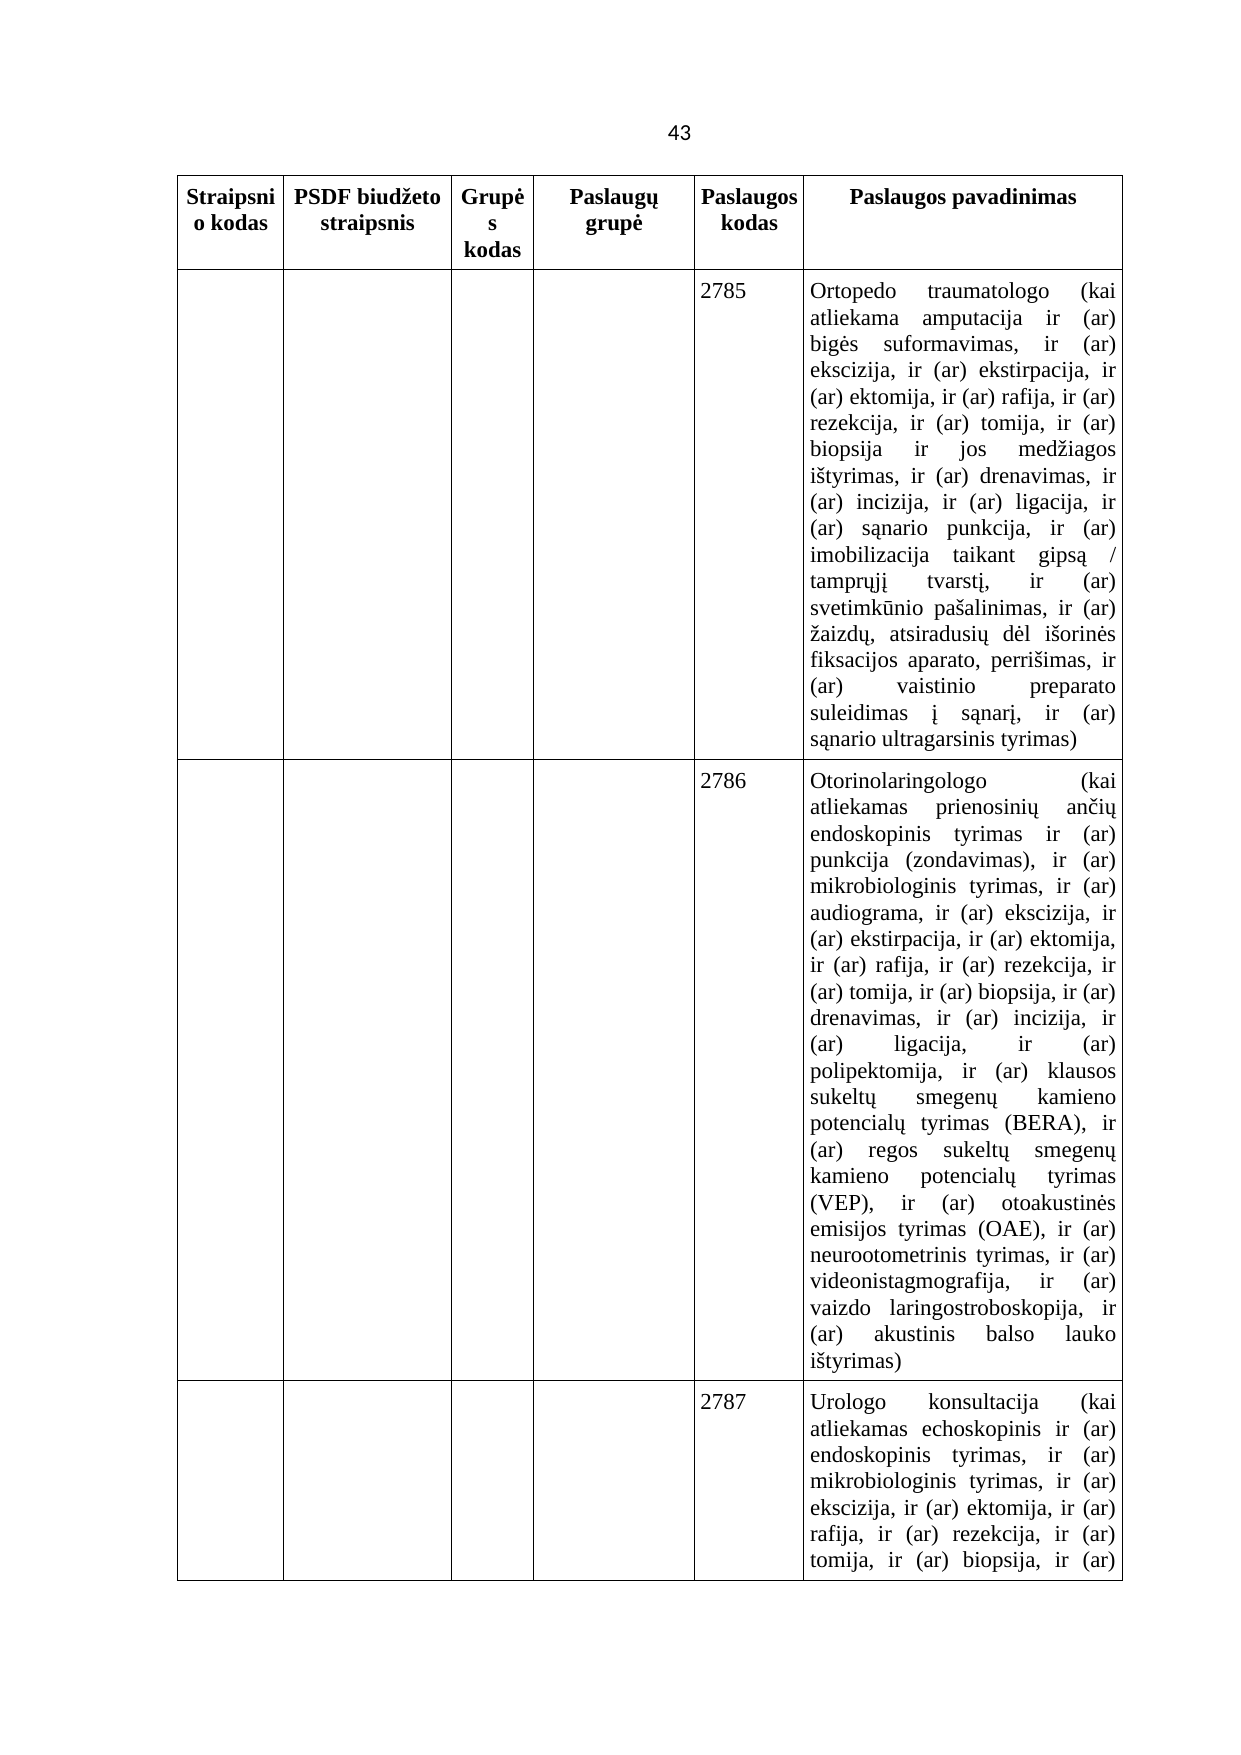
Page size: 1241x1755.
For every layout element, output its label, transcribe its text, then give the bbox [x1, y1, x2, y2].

table_cell 2785 [695, 270, 803, 759]
table_cell [534, 1381, 694, 1580]
table_cell 2787 [695, 1381, 803, 1580]
table_header Grupės kodas [452, 176, 533, 269]
table_cell 2786 [695, 760, 803, 1380]
table_header Paslaugos pavadinimas [804, 176, 1122, 269]
table_cell [452, 270, 533, 759]
table_cell [178, 270, 283, 759]
table_cell [452, 760, 533, 1380]
table_cell [534, 760, 694, 1380]
table_cell [178, 1381, 283, 1580]
table_cell Urologo konsultacija (kai atliekamas echoskopinis ir (ar) endoskopinis tyrimas, ir (ar) mikrobiologinis tyrimas, ir (ar) ekscizija, ir (ar) ektomija, ir (ar) rafija, ir (ar) rezekcija, ir (ar) tomija, ir (ar) biopsija, ir (ar) [804, 1381, 1122, 1580]
table_cell Otorinolaringologo (kai atliekamas prienosinių ančių endoskopinis tyrimas ir (ar) punkcija (zondavimas), ir (ar) mikrobiologinis tyrimas, ir (ar) audiograma, ir (ar) ekscizija, ir (ar) ekstirpacija, ir (ar) ektomija, ir (ar) rafija, ir (ar) rezekcija, ir (ar) tomija, ir (ar) biopsija, ir (ar) drenavimas, ir (ar) incizija, ir (ar) ligacija, ir (ar) polipektomija, ir (ar) klausos sukeltų smegenų kamieno potencialų tyrimas (BERA), ir (ar) regos sukeltų smegenų kamieno potencialų tyrimas (VEP), ir (ar) otoakustinės emisijos tyrimas (OAE), ir (ar) neurootometrinis tyrimas, ir (ar) videonistagmografija, ir (ar) vaizdo laringostroboskopija, ir (ar) akustinis balso lauko ištyrimas) [804, 760, 1122, 1380]
table_cell [452, 1381, 533, 1580]
table_cell Ortopedo traumatologo (kai atliekama amputacija ir (ar) bigės suformavimas, ir (ar) ekscizija, ir (ar) ekstirpacija, ir (ar) ektomija, ir (ar) rafija, ir (ar) rezekcija, ir (ar) tomija, ir (ar) biopsija ir jos medžiagos ištyrimas, ir (ar) drenavimas, ir (ar) incizija, ir (ar) ligacija, ir (ar) sąnario punkcija, ir (ar) imobilizacija taikant gipsą / tamprųjį tvarstį, ir (ar) svetimkūnio pašalinimas, ir (ar) žaizdų, atsiradusių dėl išorinės fiksacijos aparato, perrišimas, ir (ar) vaistinio preparato suleidimas į sąnarį, ir (ar) sąnario ultragarsinis tyrimas) [804, 270, 1122, 759]
table_cell [534, 270, 694, 759]
table_cell [284, 270, 451, 759]
table_header PSDF biudžeto straipsnis [284, 176, 451, 269]
table_cell [284, 1381, 451, 1580]
table_header Straipsnio kodas [178, 176, 283, 269]
table_cell [178, 760, 283, 1380]
table_cell [284, 760, 451, 1380]
table_header Paslaugų grupė [534, 176, 694, 269]
table_header Paslaugos kodas [695, 176, 803, 269]
